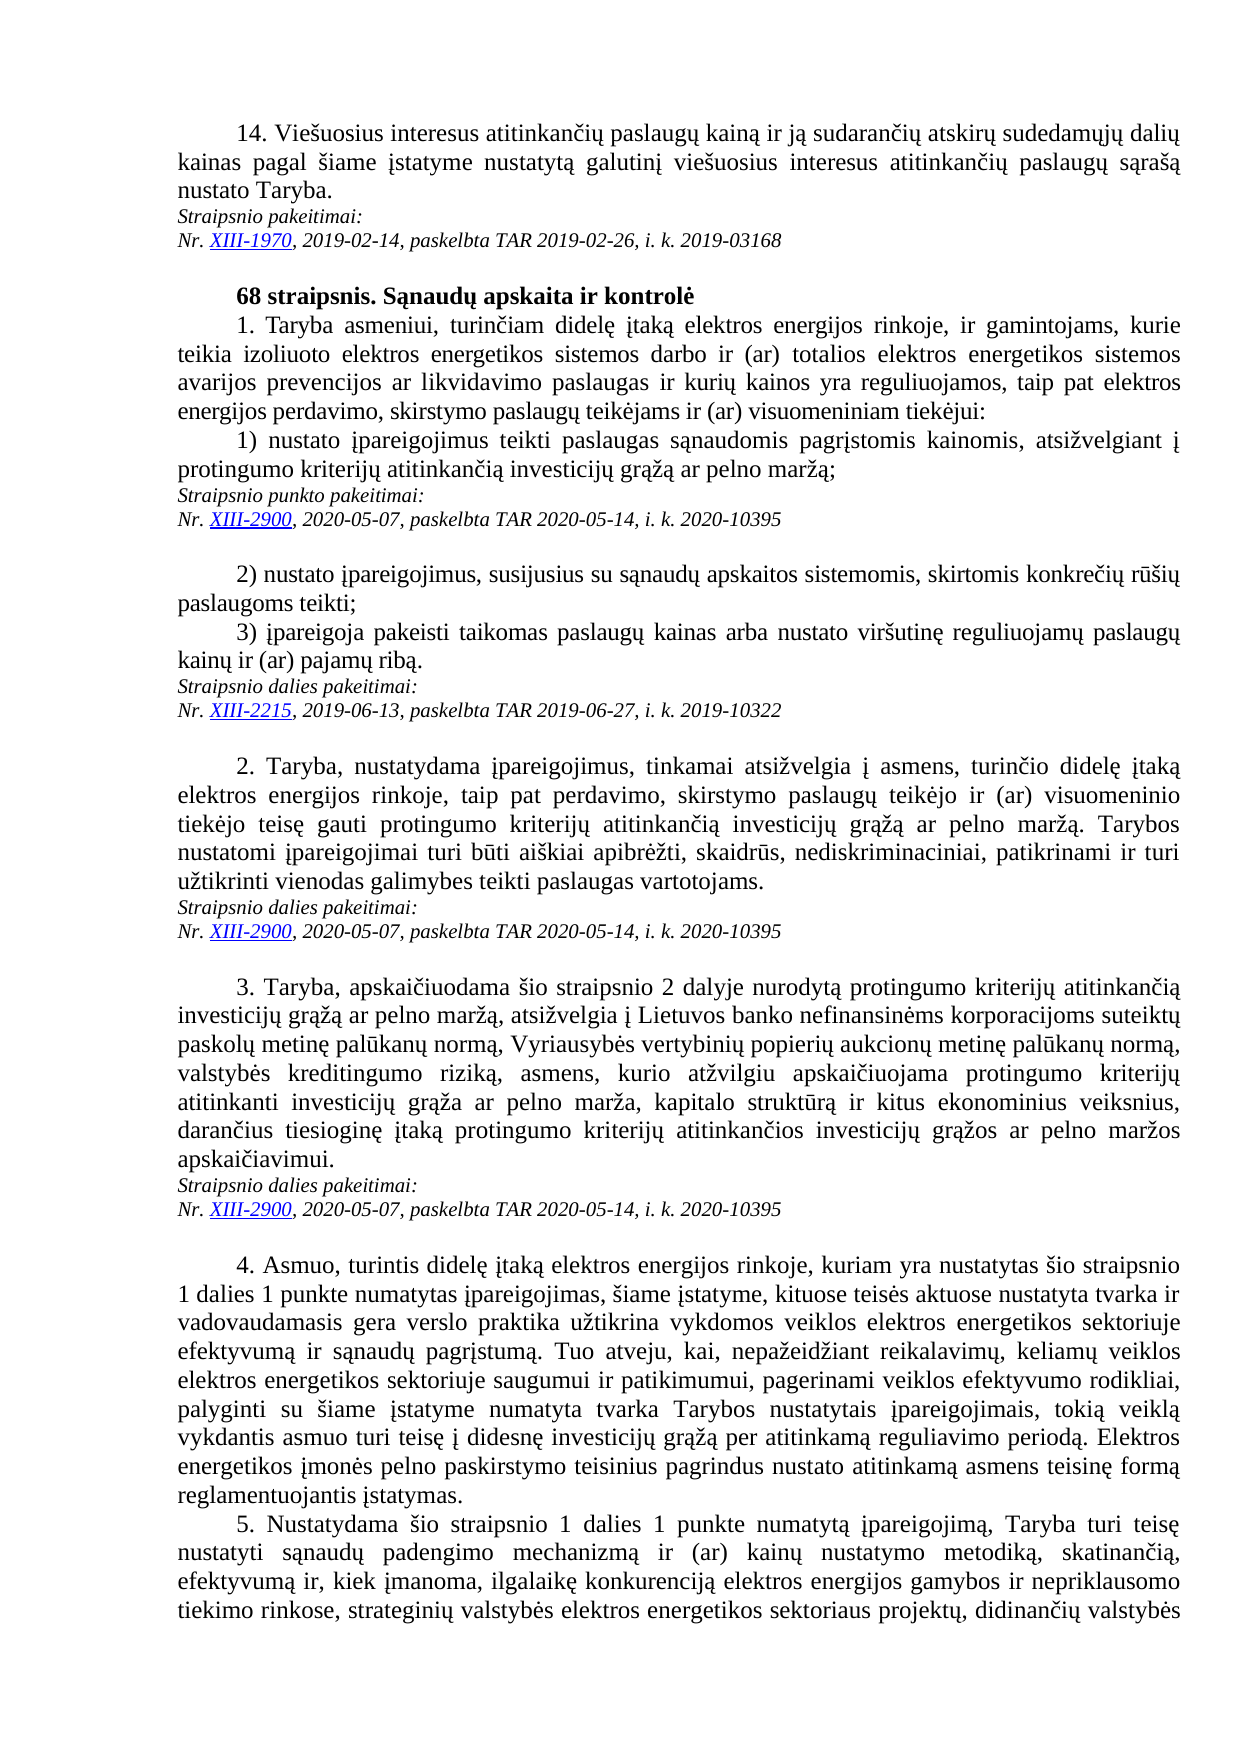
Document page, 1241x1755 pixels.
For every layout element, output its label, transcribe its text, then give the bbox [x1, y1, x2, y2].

text Straipsnio punkto pakeitimai: [177, 482, 1181, 507]
text 3. Taryba, apskaičiuodama šio straipsnio 2 dalyje nurodytą protingumo kriterijų atitinkančią investicijų grąžą ar pelno maržą, atsižvelgia į Lietuvos banko nefinansinėms korporacijoms suteiktų paskolų metinę palūkanų normą, Vyriausybės vertybinių popierių aukcionų metinę palūkanų normą, valstybės kreditingumo riziką, asmens, kurio atžvilgiu apskaičiuojama protingumo kriterijų atitinkanti investicijų grąža ar pelno marža, kapitalo struktūrą ir kitus ekonominius veiksnius, darančius tiesioginę įtaką protingumo kriterijų atitinkančios investicijų grąžos ar pelno maržos apskaičiavimui. [177, 972, 1181, 1173]
text 1. Taryba asmeniui, turinčiam didelę įtaką elektros energijos rinkoje, ir gamintojams, kurie teikia izoliuoto elektros energetikos sistemos darbo ir (ar) totalios elektros energetikos sistemos avarijos prevencijos ar likvidavimo paslaugas ir kurių kainos yra reguliuojamos, taip pat elektros energijos perdavimo, skirstymo paslaugų teikėjams ir (ar) visuomeniniam tiekėjui: [177, 310, 1181, 425]
text Nr. XIII-1970, 2019-02-14, paskelbta TAR 2019-02-26, i. k. 2019-03168 [177, 228, 1181, 252]
text Straipsnio dalies pakeitimai: [177, 895, 1181, 919]
text 68 straipsnis. Sąnaudų apskaita ir kontrolė [177, 281, 1181, 310]
text Nr. XIII-2215, 2019-06-13, paskelbta TAR 2019-06-27, i. k. 2019-10322 [177, 698, 1181, 722]
text 2. Taryba, nustatydama įpareigojimus, tinkamai atsižvelgia į asmens, turinčio didelę įtaką elektros energijos rinkoje, taip pat perdavimo, skirstymo paslaugų teikėjo ir (ar) visuomeninio tiekėjo teisę gauti protingumo kriterijų atitinkančią investicijų grąžą ar pelno maržą. Tarybos nustatomi įpareigojimai turi būti aiškiai apibrėžti, skaidrūs, nediskriminaciniai, patikrinami ir turi užtikrinti vienodas galimybes teikti paslaugas vartotojams. [177, 751, 1181, 895]
text Straipsnio pakeitimai: [177, 204, 1181, 228]
text Nr. XIII-2900, 2020-05-07, paskelbta TAR 2020-05-14, i. k. 2020-10395 [177, 919, 1181, 943]
text Nr. XIII-2900, 2020-05-07, paskelbta TAR 2020-05-14, i. k. 2020-10395 [177, 507, 1181, 531]
text 5. Nustatydama šio straipsnio 1 dalies 1 punkte numatytą įpareigojimą, Taryba turi teisę nustatyti sąnaudų padengimo mechanizmą ir (ar) kainų nustatymo metodiką, skatinančią, efektyvumą ir, kiek įmanoma, ilgalaikę konkurenciją elektros energijos gamybos ir nepriklausomo tiekimo rinkose, strateginių valstybės elektros energetikos sektoriaus projektų, didinančių valstybės [177, 1509, 1181, 1624]
text 1) nustato įpareigojimus teikti paslaugas sąnaudomis pagrįstomis kainomis, atsižvelgiant į protingumo kriterijų atitinkančią investicijų grąžą ar pelno maržą; [177, 425, 1181, 482]
text Straipsnio dalies pakeitimai: [177, 674, 1181, 698]
text 2) nustato įpareigojimus, susijusius su sąnaudų apskaitos sistemomis, skirtomis konkrečių rūšių paslaugoms teikti; [177, 559, 1181, 617]
text 3) įpareigoja pakeisti taikomas paslaugų kainas arba nustato viršutinę reguliuojamų paslaugų kainų ir (ar) pajamų ribą. [177, 617, 1181, 674]
text Straipsnio dalies pakeitimai: [177, 1173, 1181, 1197]
text 14. Viešuosius interesus atitinkančių paslaugų kainą ir ją sudarančių atskirų sudedamųjų dalių kainas pagal šiame įstatyme nustatytą galutinį viešuosius interesus atitinkančių paslaugų sąrašą nustato Taryba. [177, 118, 1181, 204]
text 4. Asmuo, turintis didelę įtaką elektros energijos rinkoje, kuriam yra nustatytas šio straipsnio 1 dalies 1 punkte numatytas įpareigojimas, šiame įstatyme, kituose teisės aktuose nustatyta tvarka ir vadovaudamasis gera verslo praktika užtikrina vykdomos veiklos elektros energetikos sektoriuje efektyvumą ir sąnaudų pagrįstumą. Tuo atveju, kai, nepažeidžiant reikalavimų, keliamų veiklos elektros energetikos sektoriuje saugumui ir patikimumui, pagerinami veiklos efektyvumo rodikliai, palyginti su šiame įstatyme numatyta tvarka Tarybos nustatytais įpareigojimais, tokią veiklą vykdantis asmuo turi teisę į didesnę investicijų grąžą per atitinkamą reguliavimo periodą. Elektros energetikos įmonės pelno paskirstymo teisinius pagrindus nustato atitinkamą asmens teisinę formą reglamentuojantis įstatymas. [177, 1250, 1181, 1509]
text Nr. XIII-2900, 2020-05-07, paskelbta TAR 2020-05-14, i. k. 2020-10395 [177, 1197, 1181, 1221]
